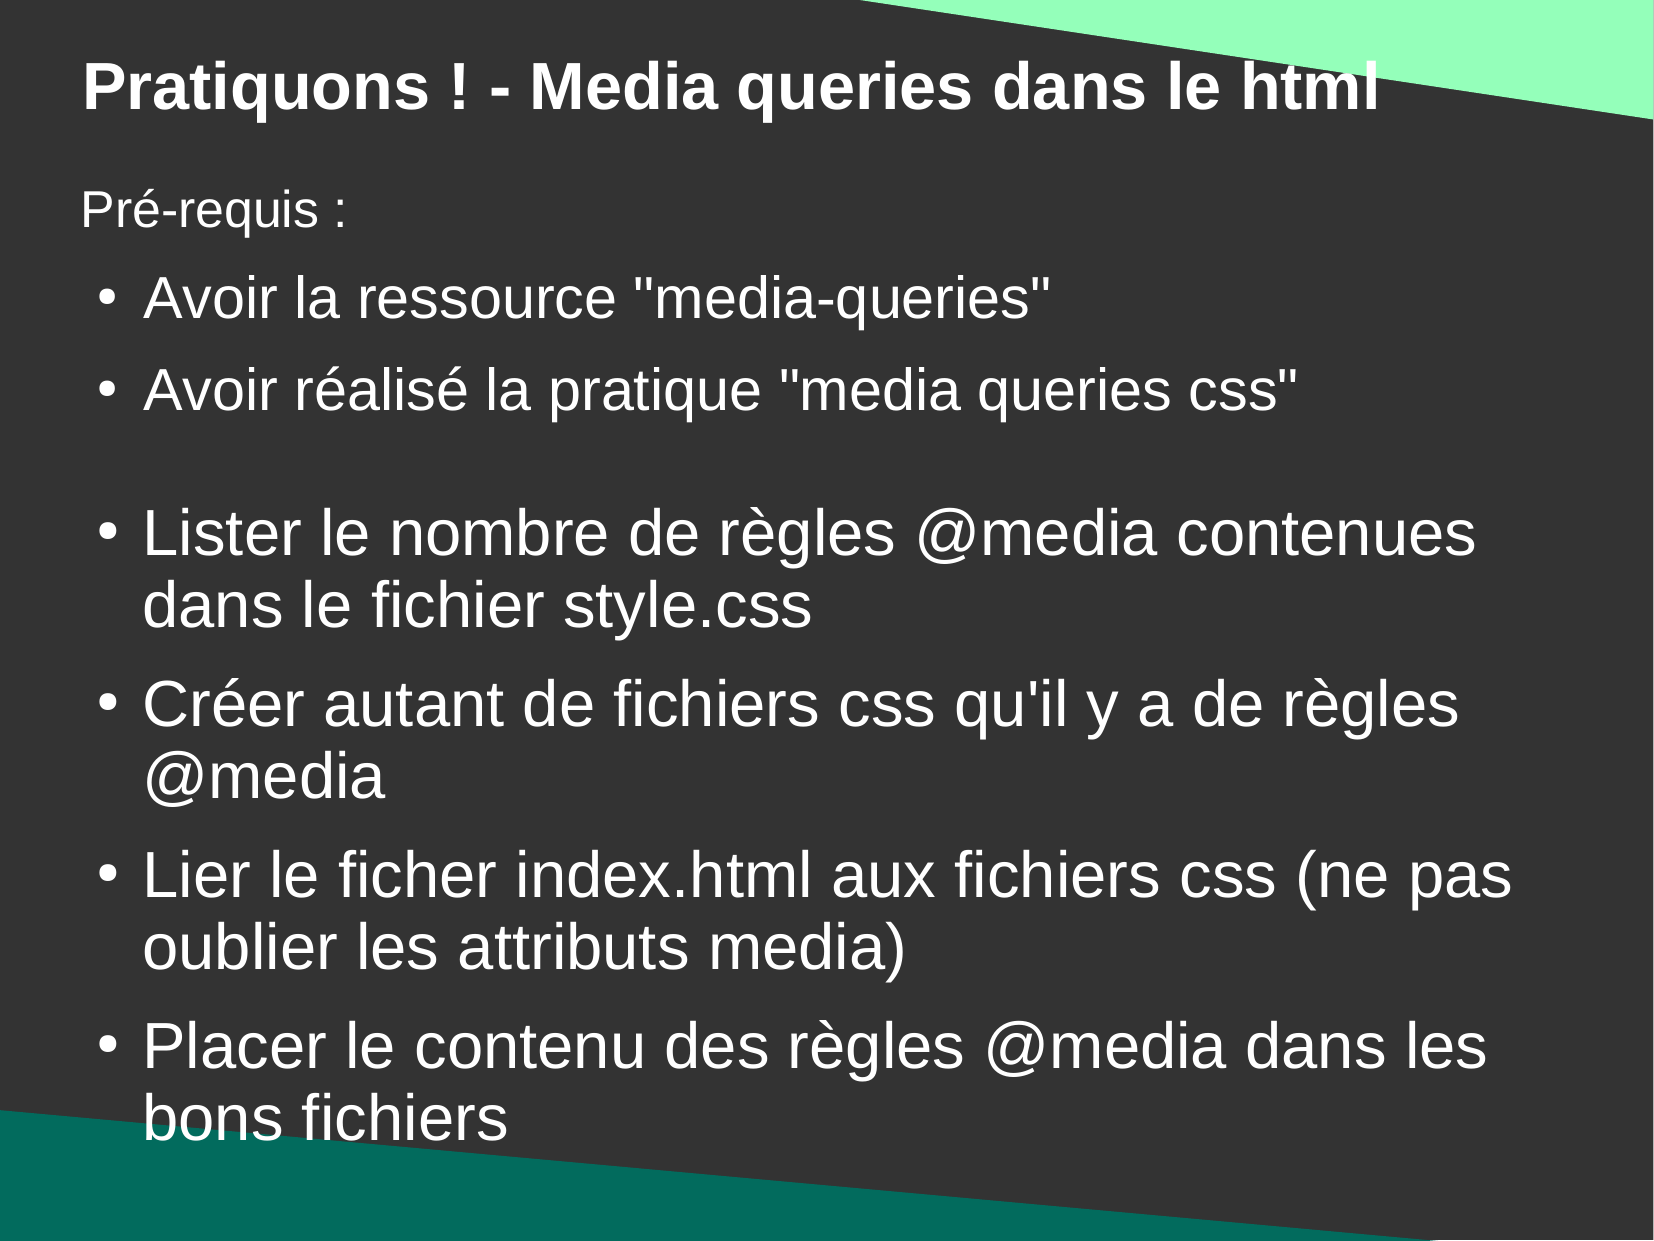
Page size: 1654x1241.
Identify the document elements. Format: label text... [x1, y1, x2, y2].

title Pratiquons ! - Media queries dans le html [82, 49, 1571, 152]
list Pré-requis : Avoir la ressource "media-queries" Avoir réalisé la pratique "media queries css" [80, 180, 1620, 426]
list Lister le nombre de règles @media contenues dans le fichier style.css Créer autant de fichiers css qu'il y a de règles @media Lier le ficher index.html aux fichiers css (ne pas oublier les attributs media) Placer le contenu des règles @media dans les bons fichiers [80, 496, 1605, 1158]
text_box [859, 0, 1654, 120]
